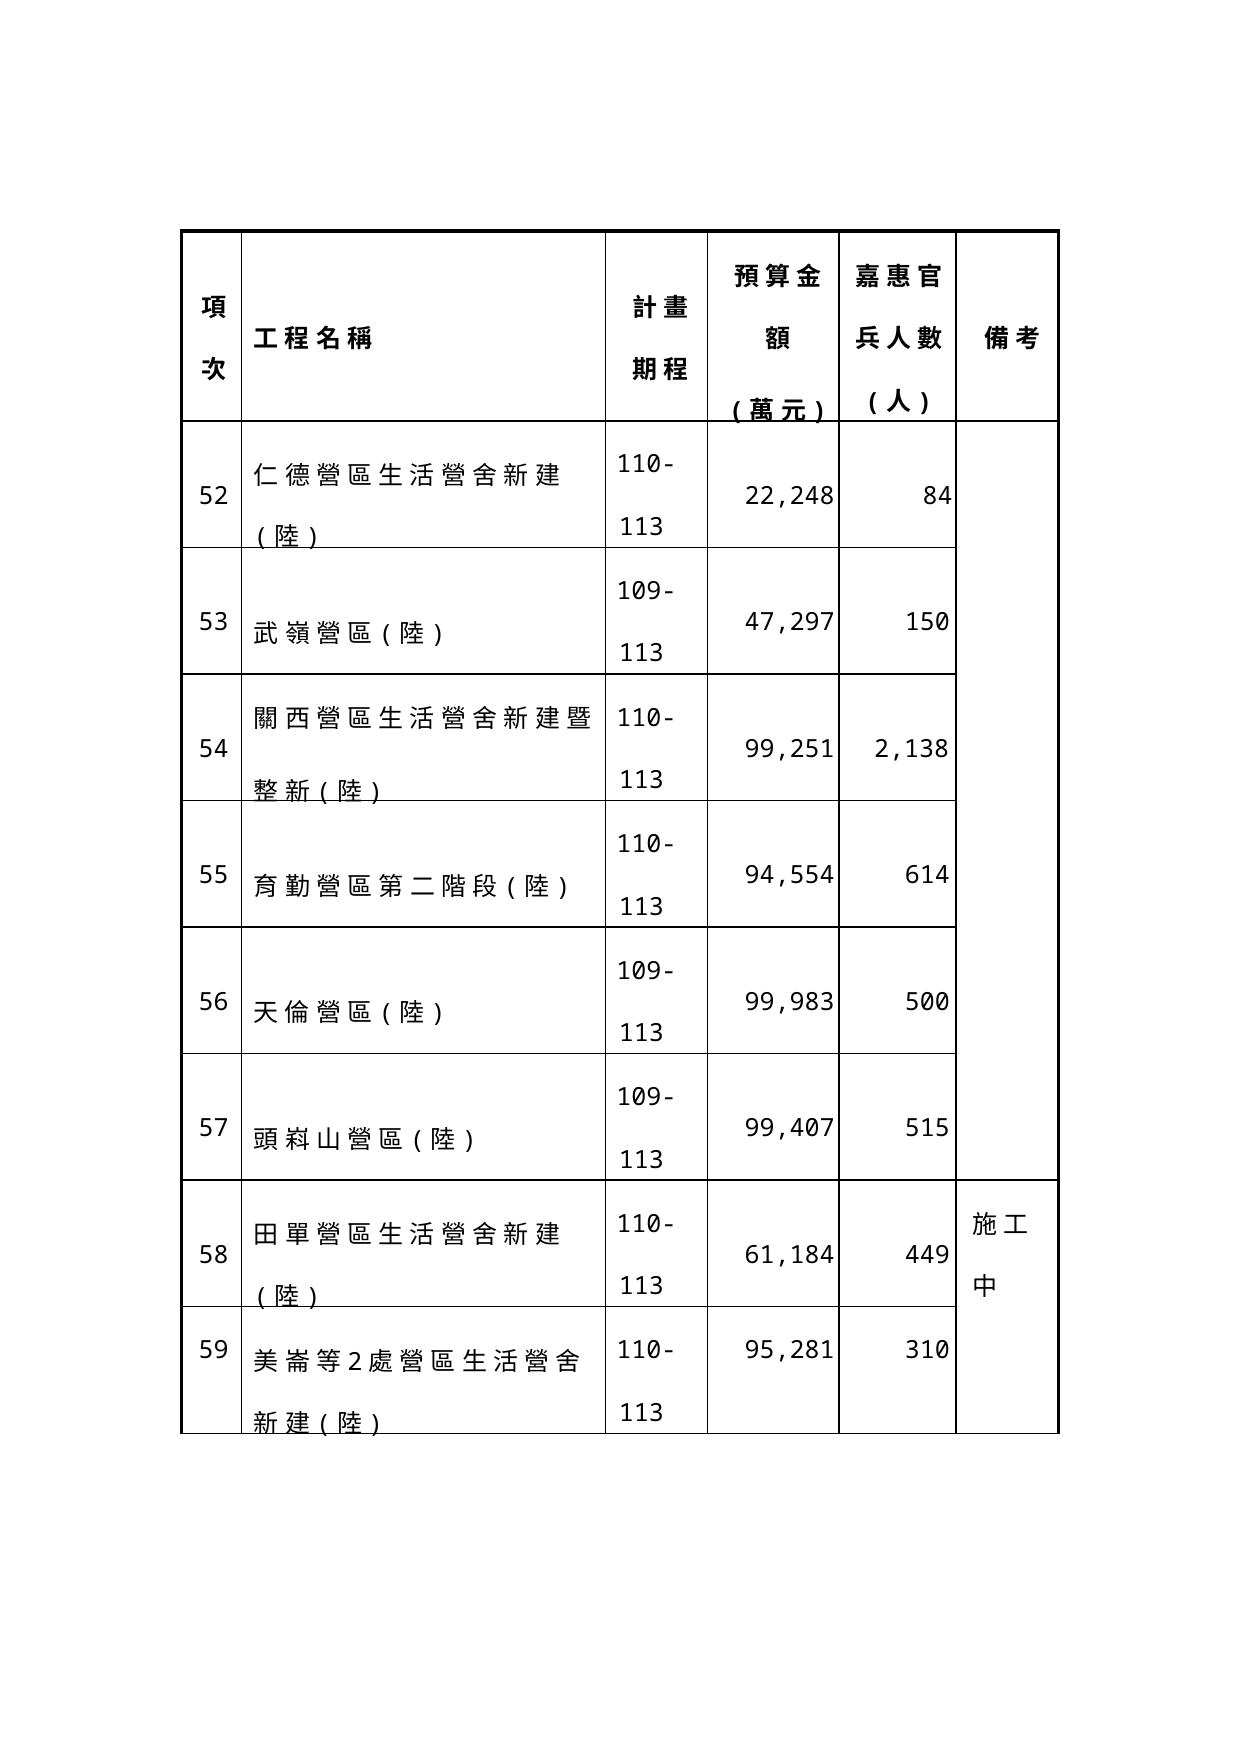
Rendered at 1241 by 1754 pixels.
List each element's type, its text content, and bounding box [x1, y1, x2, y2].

table_cell 54 [183, 675, 241, 799]
table_cell 110-113 [606, 1181, 707, 1306]
table_cell 47,297 [708, 548, 838, 673]
table_cell 仁德營區生活營舍新建(陸) [242, 422, 605, 546]
table_header 工程名稱 [242, 233, 605, 420]
table_cell 515 [840, 1054, 955, 1179]
table_cell 關西營區生活營舍新建暨整新(陸) [242, 675, 605, 799]
table_cell 109-113 [606, 1054, 707, 1179]
table_header 嘉惠官兵人數(人) [840, 233, 955, 420]
table_cell 99,407 [708, 1054, 838, 1179]
table_cell 53 [183, 548, 241, 673]
table_cell 150 [840, 548, 955, 673]
table_cell 110-113 [606, 1307, 707, 1432]
table_cell 育勤營區第二階段(陸) [242, 801, 605, 926]
table_cell 109-113 [606, 928, 707, 1053]
table_cell 武嶺營區(陸) [242, 548, 605, 673]
table_header 預算金額 (萬元) [708, 233, 838, 420]
table_cell 59 [183, 1307, 241, 1432]
table_cell 110-113 [606, 675, 707, 799]
table_cell 55 [183, 801, 241, 926]
table_cell [957, 422, 1057, 1179]
table_cell 頭嵙山營區(陸) [242, 1054, 605, 1179]
table_cell 2,138 [840, 675, 955, 799]
table_cell 500 [840, 928, 955, 1053]
table_cell 57 [183, 1054, 241, 1179]
table_cell 22,248 [708, 422, 838, 546]
table_cell 310 [840, 1307, 955, 1432]
table_cell 614 [840, 801, 955, 926]
table_cell 施工中 [957, 1181, 1057, 1432]
table_cell 52 [183, 422, 241, 546]
table_cell 58 [183, 1181, 241, 1306]
table_cell 84 [840, 422, 955, 546]
table_cell 110-113 [606, 801, 707, 926]
table_cell 天倫營區(陸) [242, 928, 605, 1053]
table_header 備考 [957, 233, 1057, 420]
table_header 計畫 期程 [606, 233, 707, 420]
table_cell 美崙等2處營區生活營舍新建(陸) [242, 1307, 605, 1432]
table_cell 449 [840, 1181, 955, 1306]
table_cell 61,184 [708, 1181, 838, 1306]
table_cell 95,281 [708, 1307, 838, 1432]
table_cell 94,554 [708, 801, 838, 926]
table_cell 99,251 [708, 675, 838, 799]
table_header 項次 [183, 233, 241, 420]
table_cell 田單營區生活營舍新建(陸) [242, 1181, 605, 1306]
table_cell 110-113 [606, 422, 707, 546]
table_cell 56 [183, 928, 241, 1053]
table_cell 99,983 [708, 928, 838, 1053]
table_cell 109-113 [606, 548, 707, 673]
